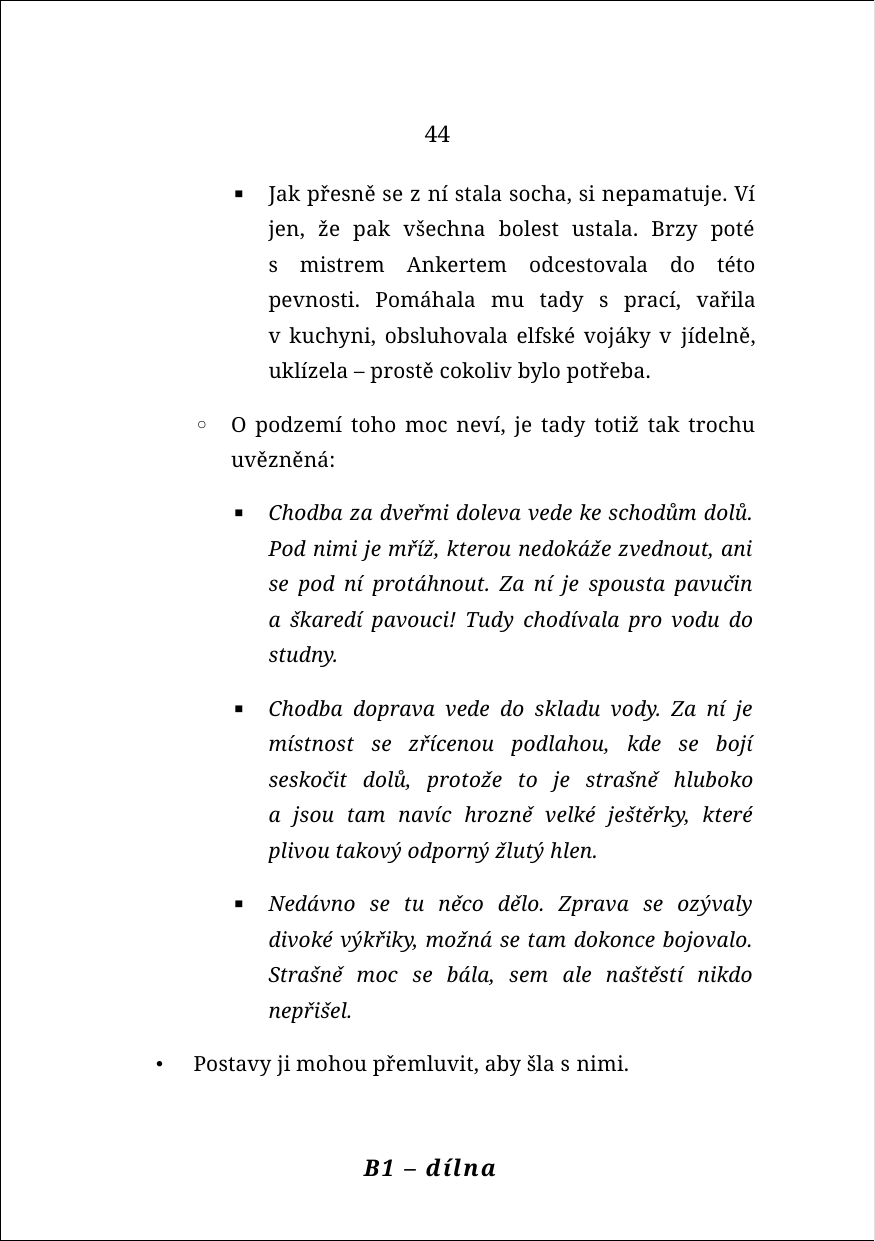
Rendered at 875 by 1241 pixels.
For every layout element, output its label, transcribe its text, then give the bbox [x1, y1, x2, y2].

list O⁠ podzemí toho moc neví, je tady totiž tak trochu uvězněná: [193, 410, 756, 474]
list Chodba doprava vede do skladu vody. Za ní je místnost se zřícenou podlahou, kde se bojí seskočit dolů, protože to je strašně hluboko a⁠ jsou tam navíc hrozně velké ještěrky, které plivou takový odporný žlutý hlen. [231, 694, 756, 864]
list Jak přesně se z⁠ ní stala socha, si nepamatuje. Ví jen, že pak všechna bolest ustala. Brzy poté s⁠ mistrem Ankertem odcestovala do této pevnosti. Pomáhala mu tady s⁠ prací, vařila v⁠ kuchyni, obsluhovala elfské vojáky v⁠ jídelně, uklízela – prostě cokoliv bylo potřeba. [231, 179, 756, 385]
list Postavy ji mohou přemluvit, aby šla s⁠ nimi. [156, 1049, 756, 1077]
list Chodba za dveřmi doleva vede ke schodům dolů. Pod nimi je mříž, kterou nedokáže zvednout, ani se pod ní protáhnout. Za ní je spousta pavučin a⁠ škaredí pavouci! Tudy chodívala pro vodu do studny. [231, 498, 756, 669]
list Nedávno se tu něco dělo. Zprava se ozývaly divoké výkřiky, možná se tam dokonce bojovalo. Strašně moc se bála, sem ale naštěstí nikdo nepřišel. [231, 889, 756, 1024]
